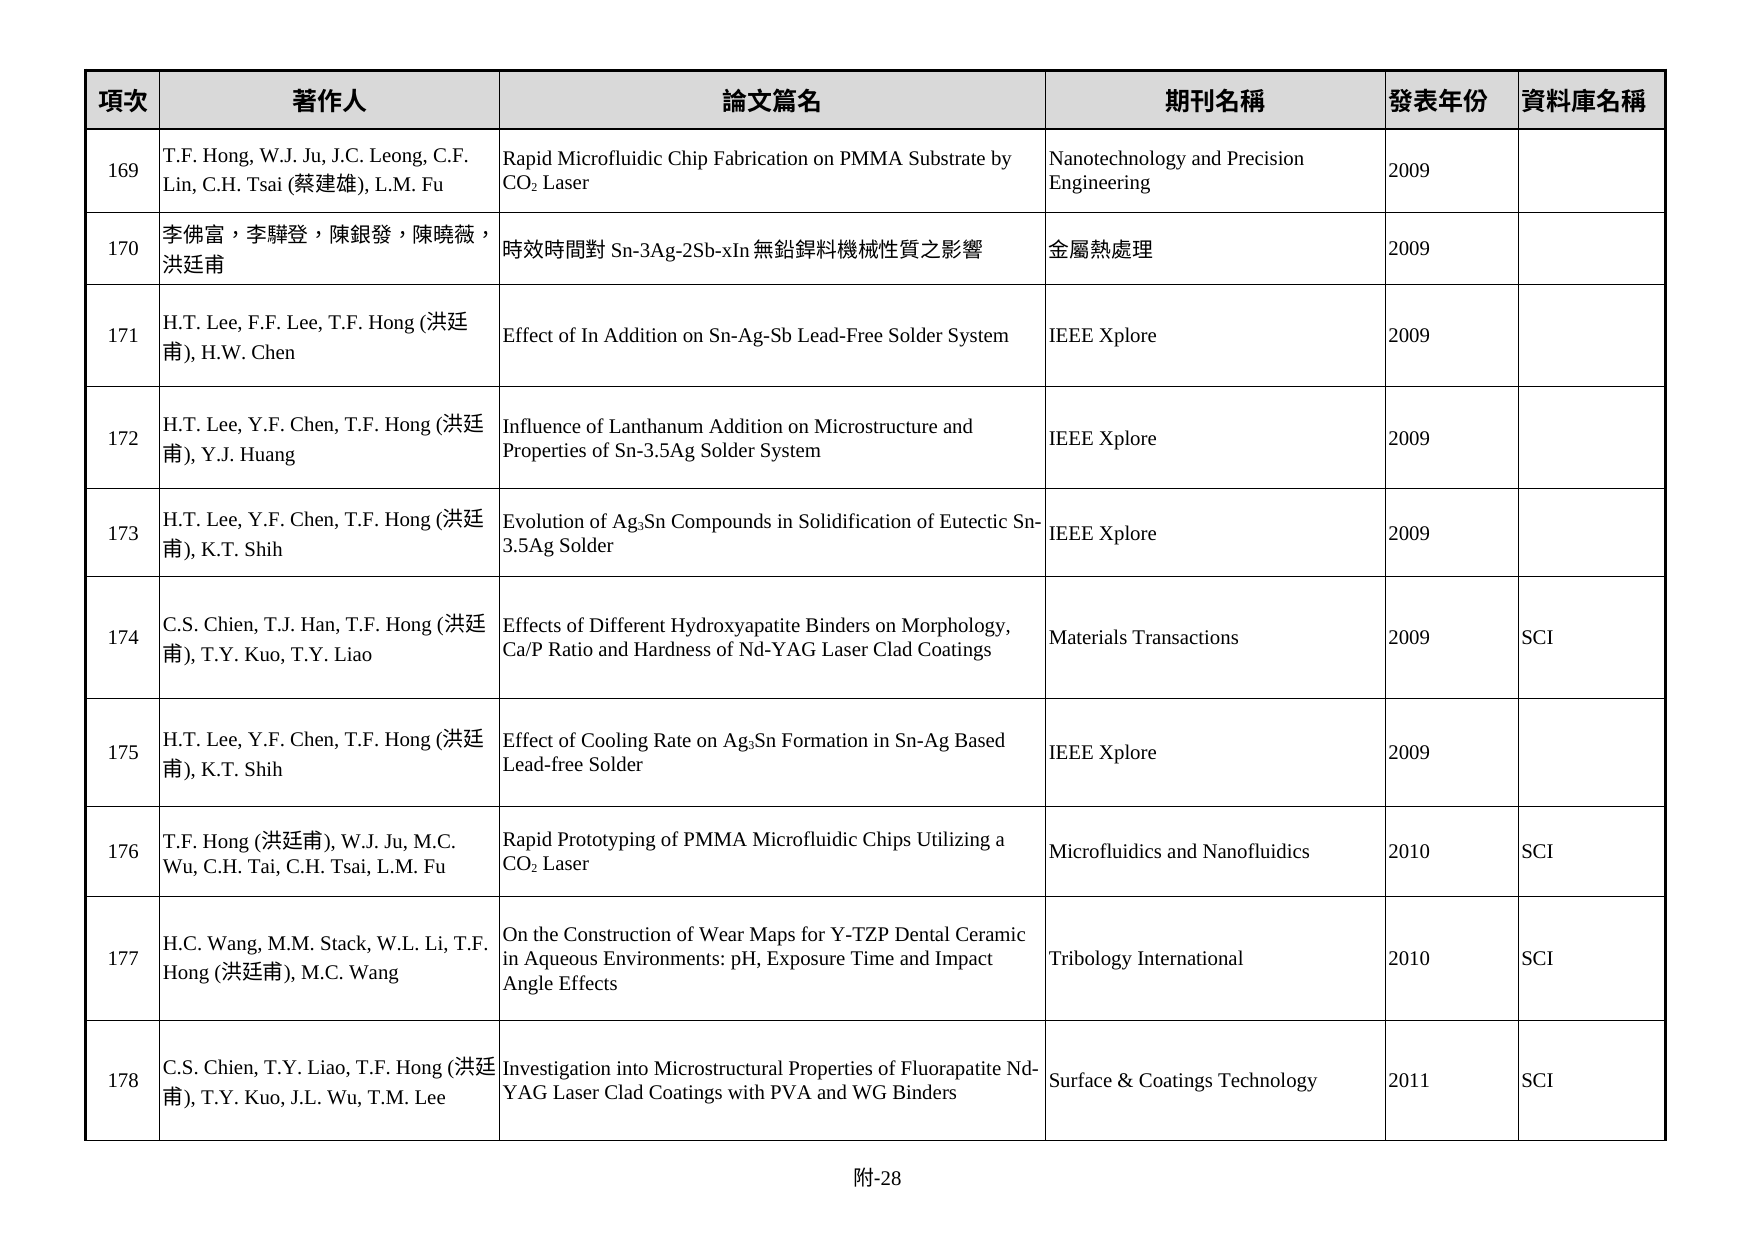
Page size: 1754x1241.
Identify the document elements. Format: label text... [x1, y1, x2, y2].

table_cell 金屬熱處理 [1046, 213, 1385, 284]
table_cell 176 [87, 807, 159, 896]
table_cell 李佛富，李驊登，陳銀發，陳曉薇，洪廷甫 [160, 213, 499, 284]
table_cell H.T. Lee, Y.F. Chen, T.F. Hong (洪廷甫), K.T. Shih [160, 489, 499, 576]
table_cell H.T. Lee, Y.F. Chen, T.F. Hong (洪廷甫), Y.J. Huang [160, 387, 499, 488]
table_cell 173 [87, 489, 159, 576]
table_cell 174 [87, 577, 159, 698]
table_cell Effects of Different Hydroxyapatite Binders on Morphology, Ca/P Ratio and Hardness of Nd-YAG Laser Clad Coatings [500, 577, 1045, 698]
table_cell 2009 [1386, 213, 1518, 284]
table_cell SCI [1519, 1021, 1664, 1140]
table_cell SCI [1519, 577, 1664, 698]
table_cell 2009 [1386, 130, 1518, 212]
table_cell 2009 [1386, 699, 1518, 806]
table_cell 2009 [1386, 285, 1518, 386]
table_header 著作人 [160, 72, 499, 128]
table_cell Nanotechnology and Precision Engineering [1046, 130, 1385, 212]
table_cell 172 [87, 387, 159, 488]
table_cell Materials Transactions [1046, 577, 1385, 698]
table_cell Investigation into Microstructural Properties of Fluorapatite Nd-YAG Laser Clad Coatings with PVA and WG Binders [500, 1021, 1045, 1140]
table_cell 2009 [1386, 489, 1518, 576]
table_header 資料庫名稱 [1519, 72, 1664, 128]
table_cell 時效時間對Sn-3Ag-2Sb-xIn無鉛銲料機械性質之影響 [500, 213, 1045, 284]
table_cell Surface & Coatings Technology [1046, 1021, 1385, 1140]
table_cell 170 [87, 213, 159, 284]
table_cell [1519, 285, 1664, 386]
table_cell Influence of Lanthanum Addition on Microstructure and Properties of Sn-3.5Ag Solder System [500, 387, 1045, 488]
table_cell 171 [87, 285, 159, 386]
table_cell 2011 [1386, 1021, 1518, 1140]
table_cell Rapid Microfluidic Chip Fabrication on PMMA Substrate by CO2 Laser [500, 130, 1045, 212]
table_cell 2009 [1386, 577, 1518, 698]
table_cell IEEE Xplore [1046, 387, 1385, 488]
table_cell 175 [87, 699, 159, 806]
table_cell T.F. Hong (洪廷甫), W.J. Ju, M.C. Wu, C.H. Tai, C.H. Tsai, L.M. Fu [160, 807, 499, 896]
table_cell [1519, 130, 1664, 212]
table_cell Microfluidics and Nanofluidics [1046, 807, 1385, 896]
table_header 期刊名稱 [1046, 72, 1385, 128]
table_header 發表年份 [1386, 72, 1518, 128]
table_cell H.T. Lee, F.F. Lee, T.F. Hong (洪廷甫), H.W. Chen [160, 285, 499, 386]
table_cell H.T. Lee, Y.F. Chen, T.F. Hong (洪廷甫), K.T. Shih [160, 699, 499, 806]
table_cell [1519, 387, 1664, 488]
table_cell [1519, 489, 1664, 576]
table_cell Effect of In Addition on Sn-Ag-Sb Lead-Free Solder System [500, 285, 1045, 386]
table_cell H.C. Wang, M.M. Stack, W.L. Li, T.F. Hong (洪廷甫), M.C. Wang [160, 897, 499, 1019]
table_cell On the Construction of Wear Maps for Y-TZP Dental Ceramic in Aqueous Environments: pH, Exposure Time and Impact Angle Effects [500, 897, 1045, 1019]
table_cell Evolution of Ag3Sn Compounds in Solidification of Eutectic Sn-3.5Ag Solder [500, 489, 1045, 576]
table_cell IEEE Xplore [1046, 489, 1385, 576]
table_header 論文篇名 [500, 72, 1045, 128]
table_cell 2010 [1386, 807, 1518, 896]
table_cell T.F. Hong, W.J. Ju, J.C. Leong, C.F. Lin, C.H. Tsai (蔡建雄), L.M. Fu [160, 130, 499, 212]
table_cell SCI [1519, 897, 1664, 1019]
table_cell Effect of Cooling Rate on Ag3Sn Formation in Sn-Ag Based Lead-free Solder [500, 699, 1045, 806]
table_cell IEEE Xplore [1046, 699, 1385, 806]
table_cell 178 [87, 1021, 159, 1140]
table_cell C.S. Chien, T.J. Han, T.F. Hong (洪廷甫), T.Y. Kuo, T.Y. Liao [160, 577, 499, 698]
table_cell [1519, 699, 1664, 806]
table_cell Tribology International [1046, 897, 1385, 1019]
table_cell SCI [1519, 807, 1664, 896]
table_cell IEEE Xplore [1046, 285, 1385, 386]
table_cell [1519, 213, 1664, 284]
table_cell 177 [87, 897, 159, 1019]
table_cell Rapid Prototyping of PMMA Microfluidic Chips Utilizing a CO2 Laser [500, 807, 1045, 896]
table_cell 2010 [1386, 897, 1518, 1019]
table_cell 169 [87, 130, 159, 212]
table_header 項次 [87, 72, 159, 128]
table_cell C.S. Chien, T.Y. Liao, T.F. Hong (洪廷甫), T.Y. Kuo, J.L. Wu, T.M. Lee [160, 1021, 499, 1140]
table_cell 2009 [1386, 387, 1518, 488]
